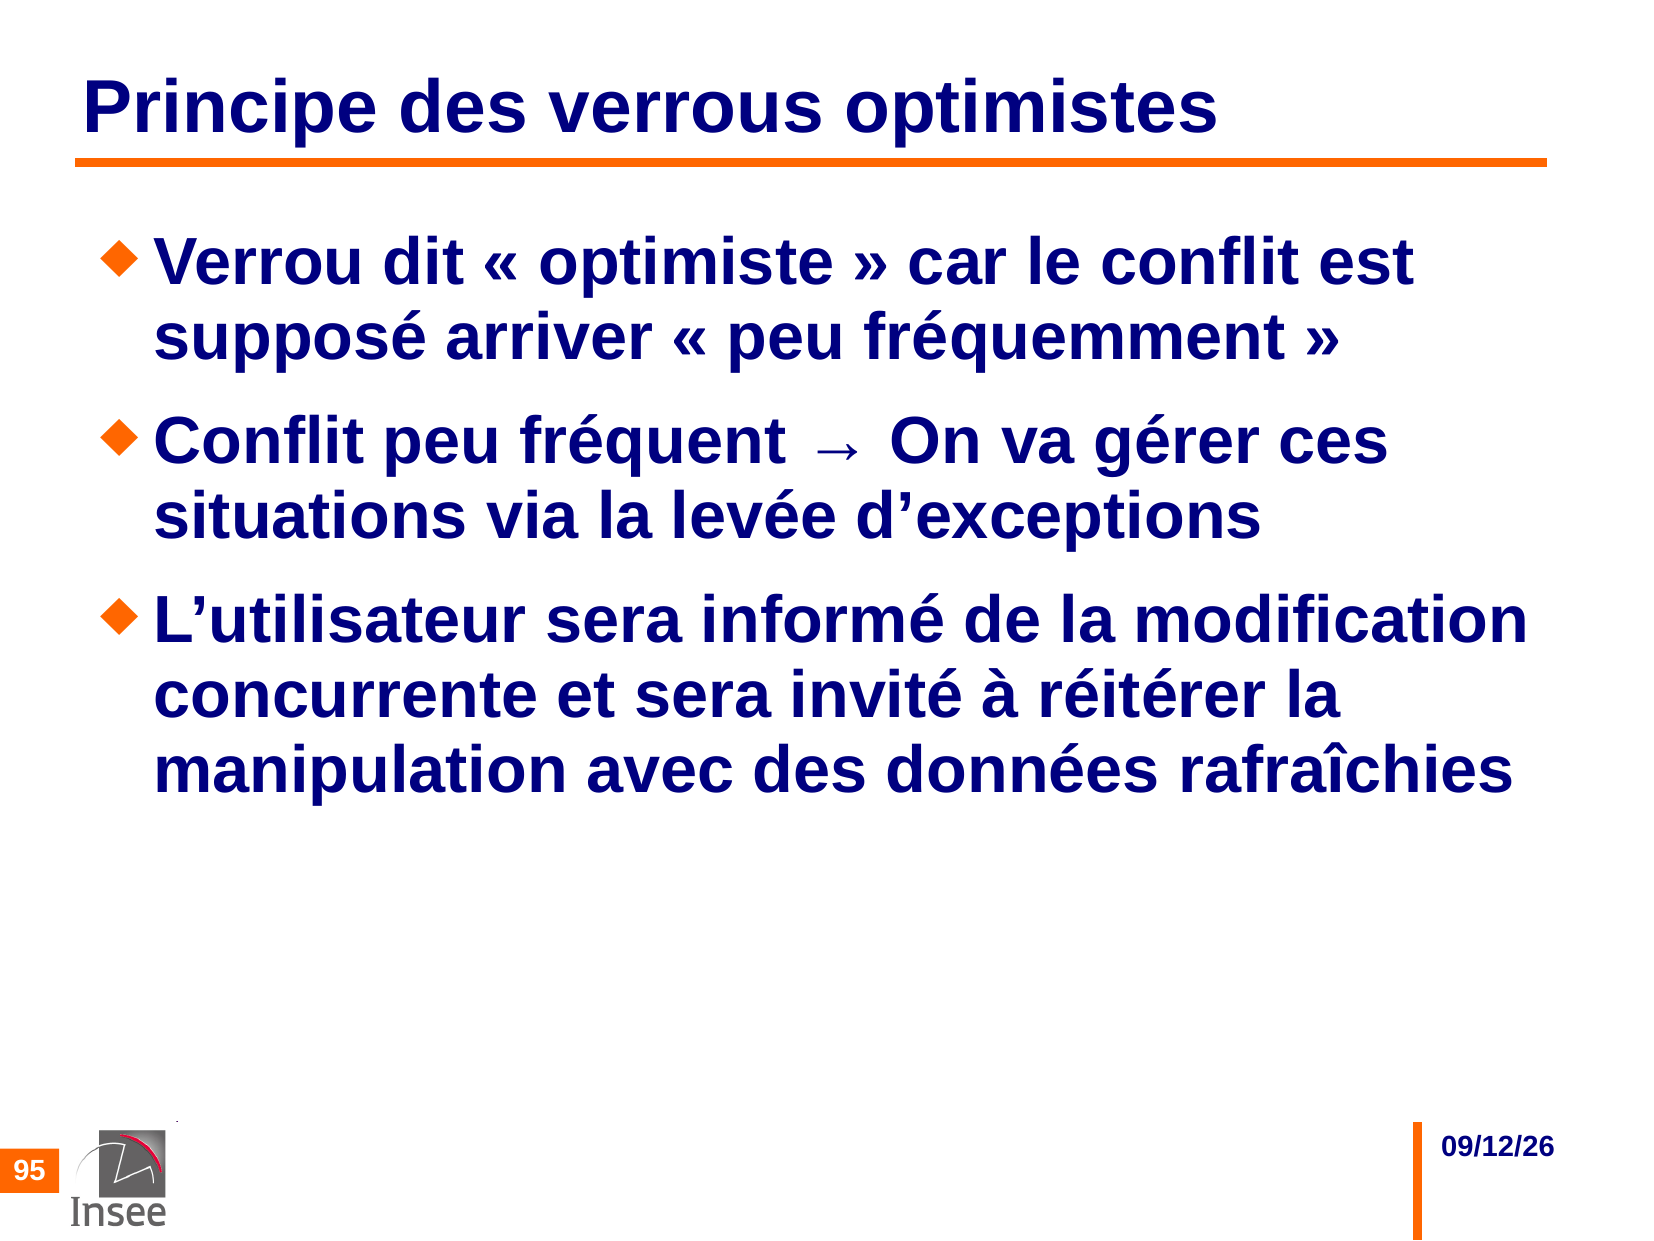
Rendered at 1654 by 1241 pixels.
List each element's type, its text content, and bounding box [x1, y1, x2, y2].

list Verrou dit « optimiste » car le conflit est supposé arriver « peu fréquemment » Conflit peu fréquent → On va gérer ces situations via la levée d’exceptions L’utilisateur sera informé de la modification concurrente et sera invité à réitérer la manipulation avec des données rafraîchies [82, 224, 1571, 1063]
picture [62, 1121, 178, 1241]
title Principe des verrous optimistes [82, 49, 1619, 163]
